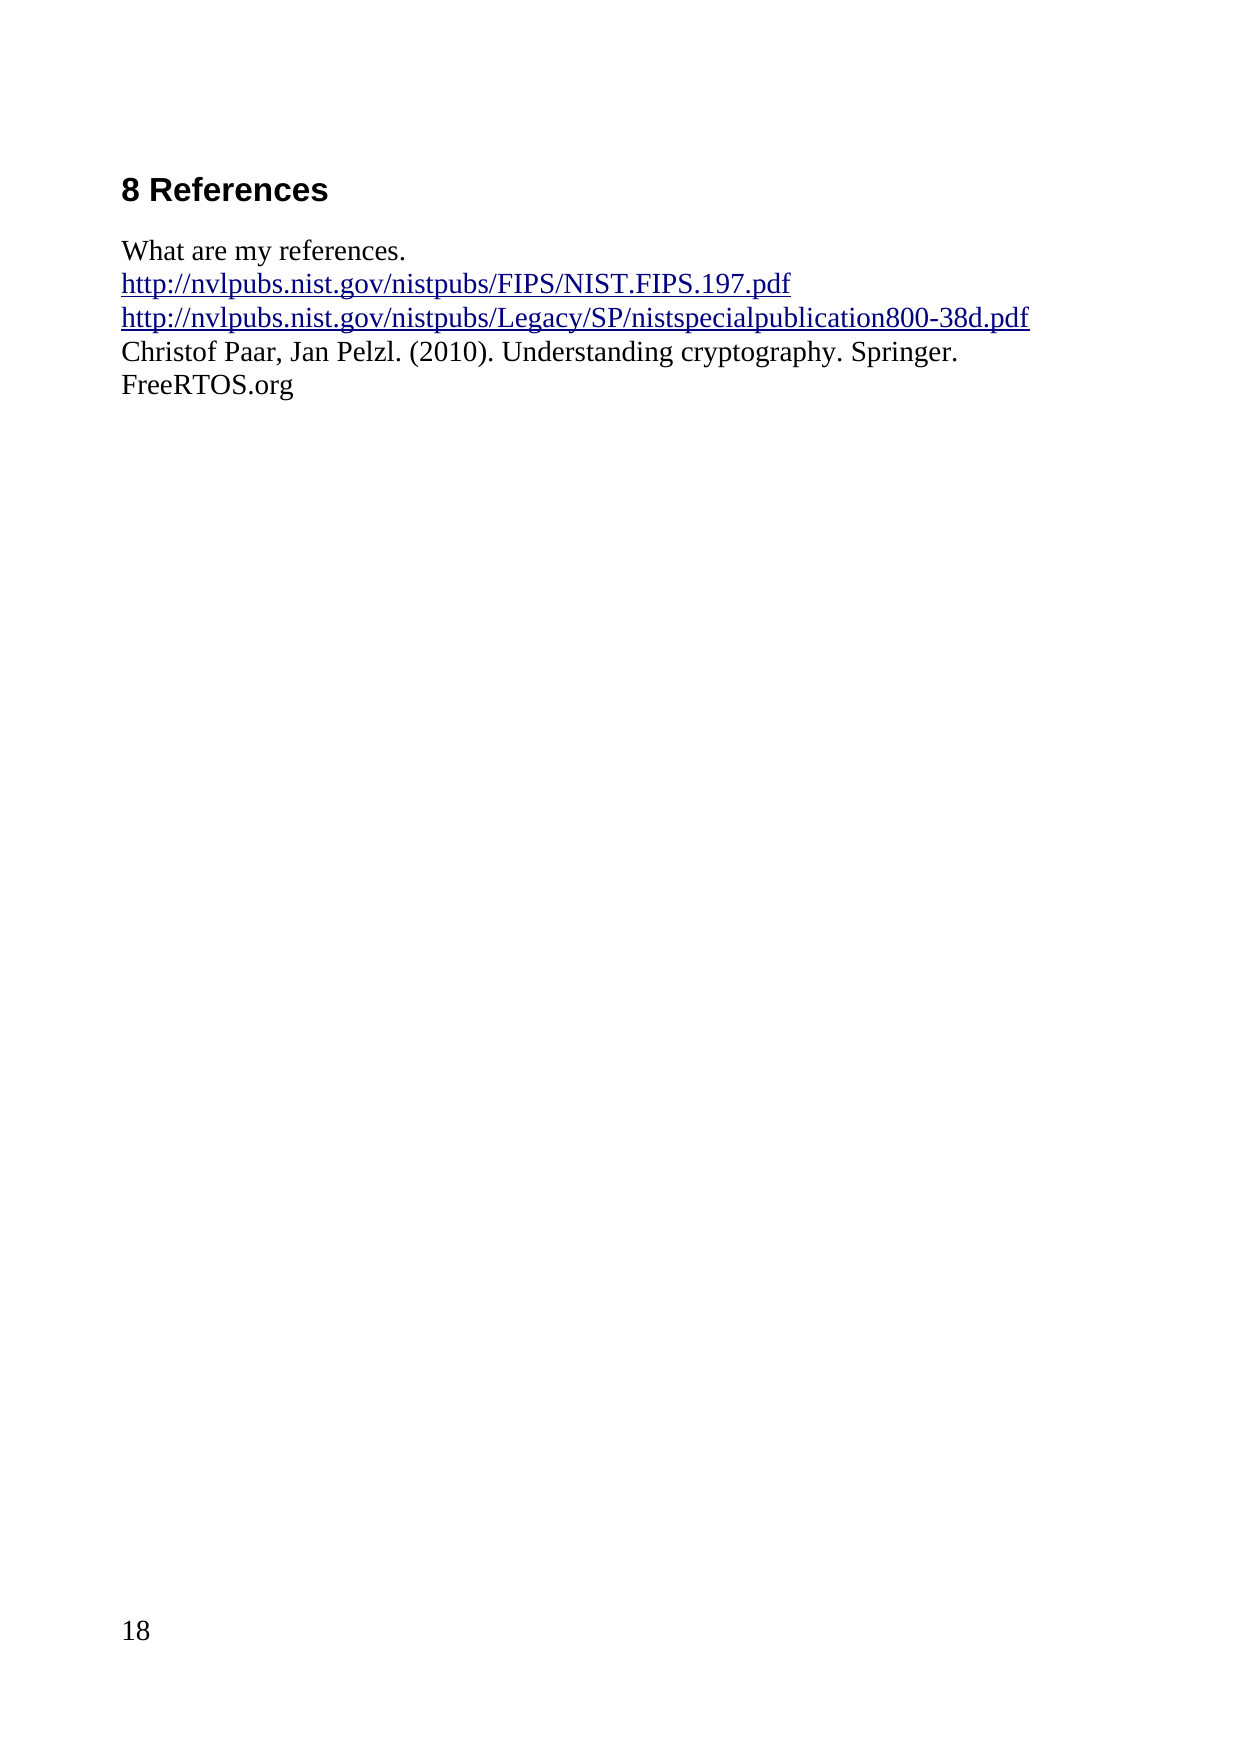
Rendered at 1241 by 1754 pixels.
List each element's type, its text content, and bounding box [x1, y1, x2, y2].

text FreeRTOS.org [121, 367, 1042, 401]
text http://nvlpubs.nist.gov/nistpubs/FIPS/NIST.FIPS.197.pdf [121, 267, 1042, 300]
text http://nvlpubs.nist.gov/nistpubs/Legacy/SP/nistspecialpublication800-38d.pdf [121, 300, 1042, 334]
text Christof Paar, Jan Pelzl. (2010). Understanding cryptography. Springer. [121, 334, 1042, 367]
text What are my references. [121, 233, 1042, 267]
subtitle References [121, 170, 1042, 208]
